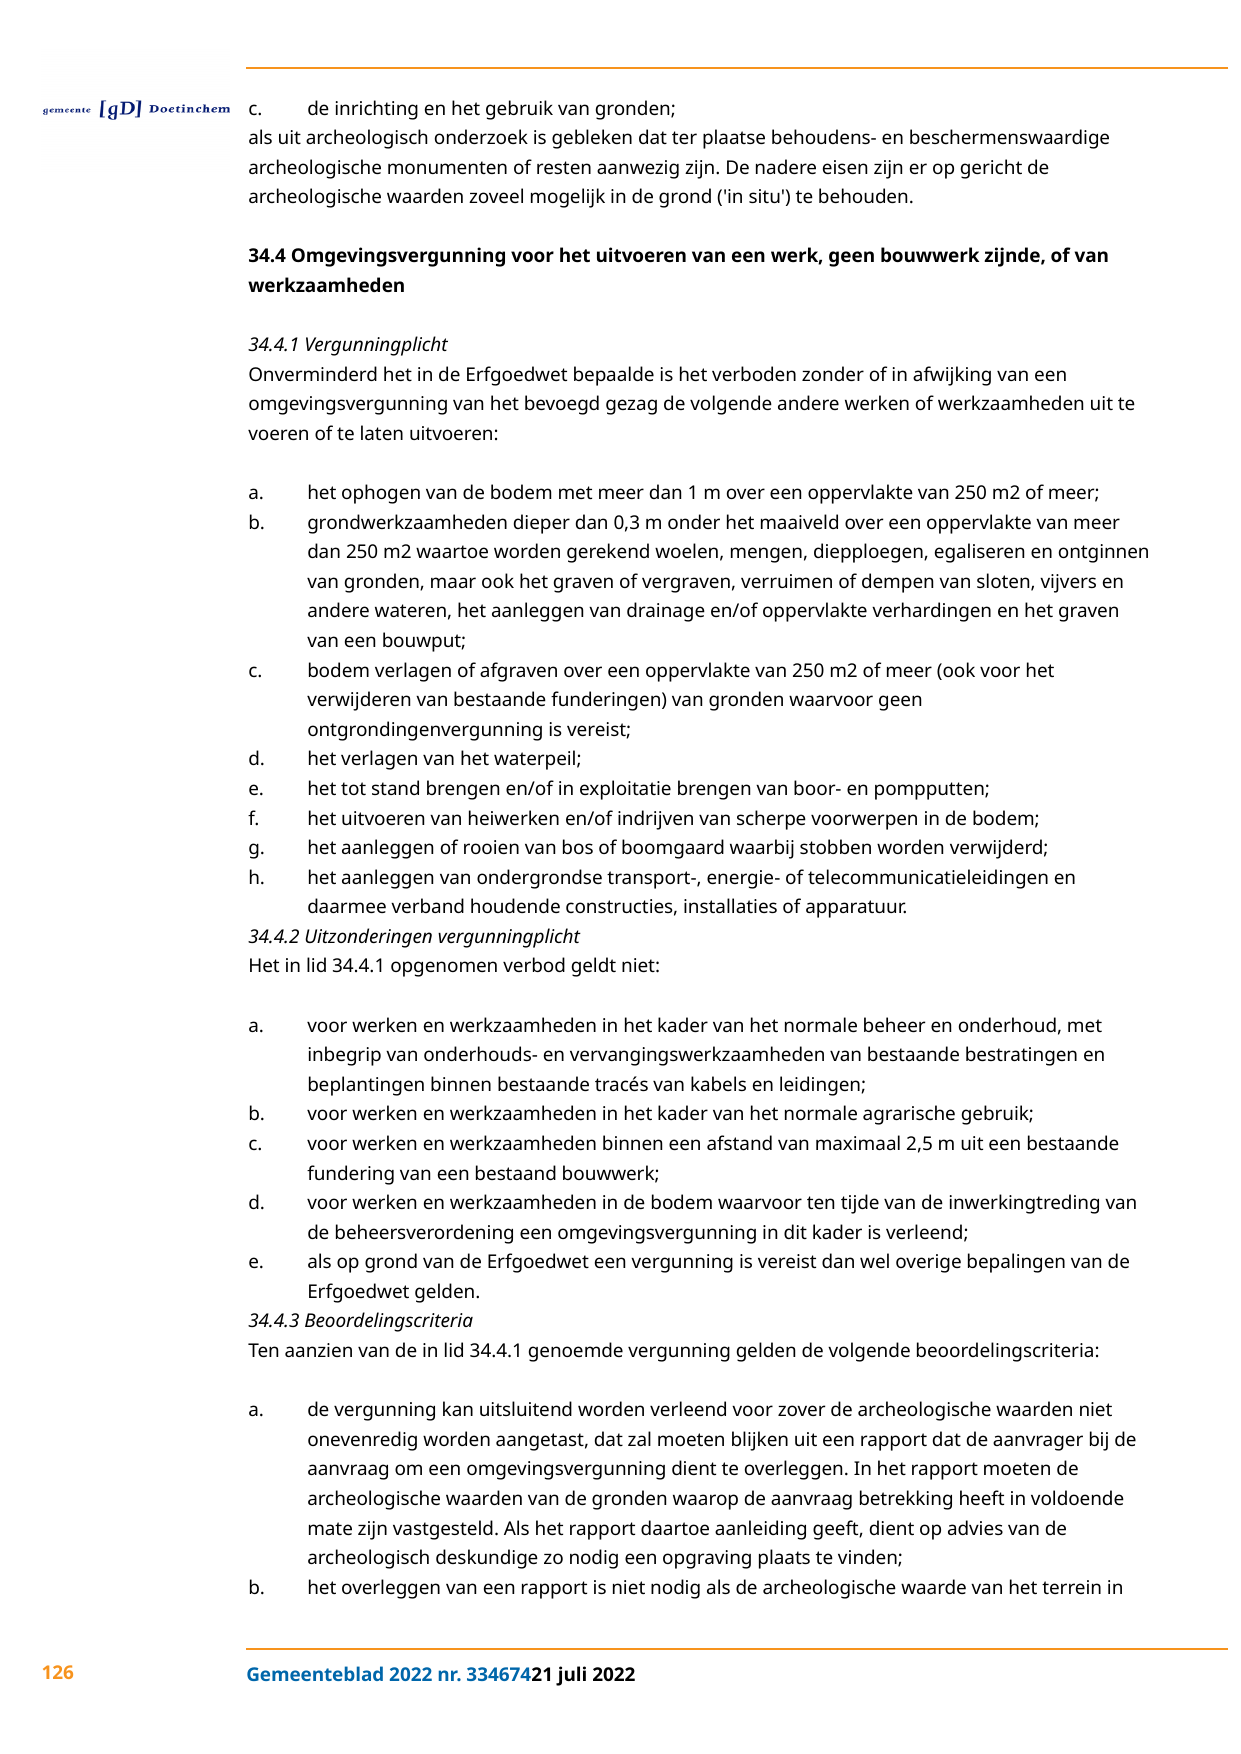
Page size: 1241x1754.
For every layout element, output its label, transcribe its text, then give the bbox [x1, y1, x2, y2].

text Het in lid 34.4.1 opgenomen verbod geldt niet: [248, 953, 1152, 978]
list voor werken en werkzaamheden in de bodem waarvoor ten tijde van de inwerkingtreding van de beheersverordening een omgevingsvergunning in dit kader is verleend; [248, 1189, 1152, 1245]
text Onverminderd het in de Erfgoedwet bepaalde is het verboden zonder of in afwijking van een omgevingsvergunning van het bevoegd gezag de volgende andere werken of werkzaamheden uit te voeren of te laten uitvoeren: [248, 361, 1152, 446]
list het aanleggen van ondergrondse transport-, energie- of telecommunicatieleidingen en daarmee verband houdende constructies, installaties of apparatuur. [248, 864, 1152, 919]
list als op grond van de Erfgoedwet een vergunning is vereist dan wel overige bepalingen van de Erfgoedwet gelden. [248, 1248, 1152, 1304]
list voor werken en werkzaamheden binnen een afstand van maximaal 2,5 m uit een bestaande fundering van een bestaand bouwwerk; [248, 1130, 1152, 1186]
list het ophogen van de bodem met meer dan 1 m over een oppervlakte van 250 m2 of meer; [248, 479, 1152, 505]
text 34.4 Omgevingsvergunning voor het uitvoeren van een werk, geen bouwwerk zijnde, of van werkzaamheden [248, 243, 1152, 298]
list de vergunning kan uitsluitend worden verleend voor zover de archeologische waarden niet onevenredig worden aangetast, dat zal moeten blijken uit een rapport dat de aanvrager bij de aanvraag om een omgevingsvergunning dient te overleggen. In het rapport moeten de archeologische waarden van de gronden waarop de aanvraag betrekking heeft in voldoende mate zijn vastgesteld. Als het rapport daartoe aanleiding geeft, dient op advies van de archeologisch deskundige zo nodig een opgraving plaats te vinden; [248, 1396, 1152, 1570]
text 34.4.2 Uitzonderingen vergunningplicht [248, 923, 1152, 949]
picture [41, 47, 231, 172]
text als uit archeologisch onderzoek is gebleken dat ter plaatse behoudens- en beschermenswaardige archeologische monumenten of resten aanwezig zijn. De nadere eisen zijn er op gericht de archeologische waarden zoveel mogelijk in de grond ('in situ') te behouden. [248, 124, 1152, 209]
list het aanleggen of rooien van bos of boomgaard waarbij stobben worden verwijderd; [248, 834, 1152, 860]
list bodem verlagen of afgraven over een oppervlakte van 250 m2 of meer (ook voor het verwijderen van bestaande funderingen) van gronden waarvoor geen ontgrondingenvergunning is vereist; [248, 657, 1152, 742]
list het uitvoeren van heiwerken en/of indrijven van scherpe voorwerpen in de bodem; [248, 805, 1152, 831]
list grondwerkzaamheden dieper dan 0,3 m onder het maaiveld over een oppervlakte van meer dan 250 m2 waartoe worden gerekend woelen, mengen, diepploegen, egaliseren en ontginnen van gronden, maar ook het graven of vergraven, verruimen of dempen van sloten, vijvers en andere wateren, het aanleggen van drainage en/of oppervlakte verhardingen en het graven van een bouwput; [248, 509, 1152, 653]
list voor werken en werkzaamheden in het kader van het normale beheer en onderhoud, met inbegrip van onderhouds- en vervangingswerkzaamheden van bestaande bestratingen en beplantingen binnen bestaande tracés van kabels en leidingen; [248, 1012, 1152, 1097]
text 34.4.3 Beoordelingscriteria [248, 1308, 1152, 1333]
text 34.4.1 Vergunningplicht [248, 331, 1152, 357]
text Ten aanzien van de in lid 34.4.1 genoemde vergunning gelden de volgende beoordelingscriteria: [248, 1337, 1152, 1363]
list het verlagen van het waterpeil; [248, 746, 1152, 771]
list het overleggen van een rapport is niet nodig als de archeologische waarde van het terrein in [248, 1574, 1152, 1600]
list voor werken en werkzaamheden in het kader van het normale agrarische gebruik; [248, 1101, 1152, 1126]
list de inrichting en het gebruik van gronden; [248, 95, 1152, 121]
list het tot stand brengen en/of in exploitatie brengen van boor- en pompputten; [248, 775, 1152, 801]
